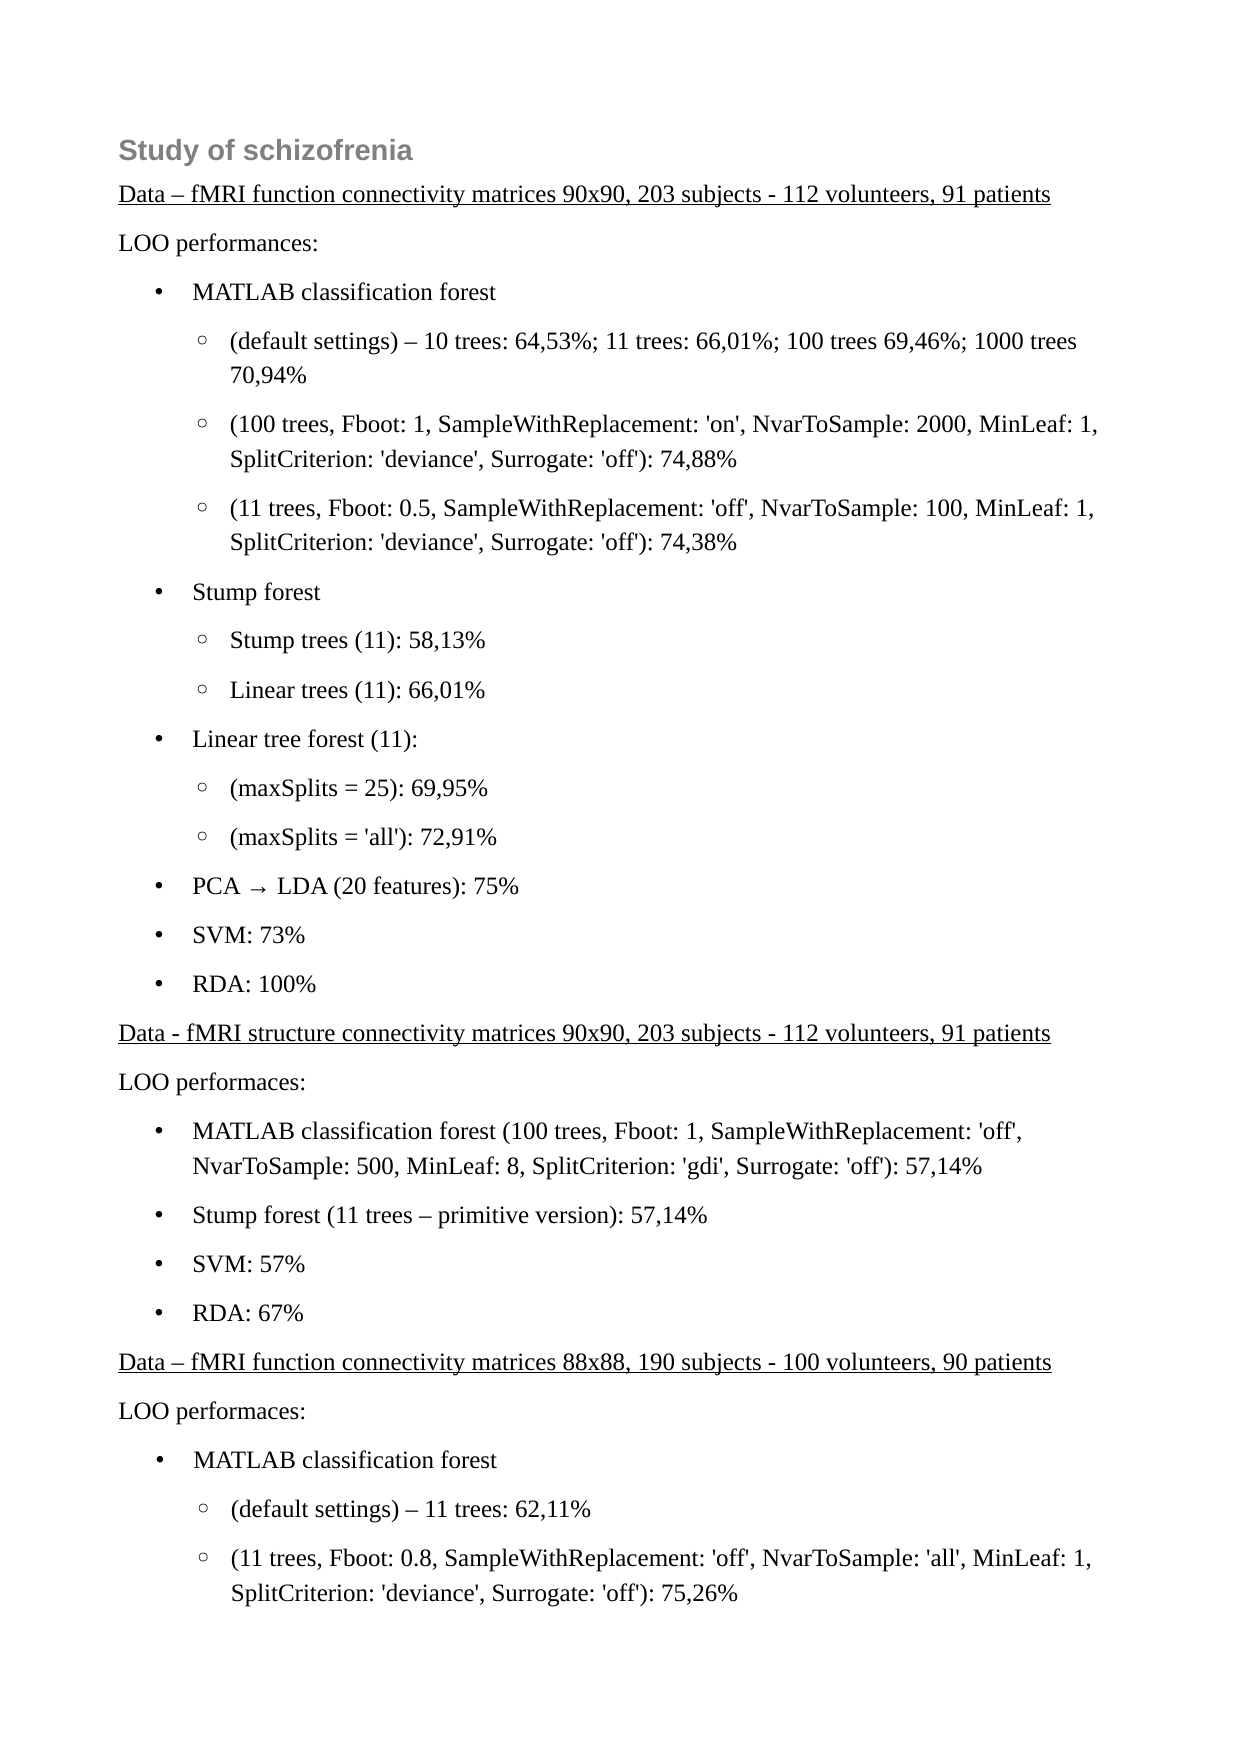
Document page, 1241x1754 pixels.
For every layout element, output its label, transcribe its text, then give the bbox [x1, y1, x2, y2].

text Data – fMRI function connectivity matrices 90x90, 203 subjects - 112 volunteers, 91 patients [118, 179, 1122, 207]
list MATLAB classification forest [156, 1445, 1122, 1474]
subtitle Study of schizofrenia [118, 133, 1122, 166]
list Stump trees (11): 58,13% [192, 626, 1122, 654]
list Stump forest [154, 577, 1122, 605]
list RDA: 67% [154, 1298, 1122, 1327]
list SVM: 57% [154, 1249, 1122, 1278]
text Data - fMRI structure connectivity matrices 90x90, 203 subjects - 112 volunteers, 91 patients [118, 1018, 1122, 1047]
list (default settings) – 10 trees: 64,53%; 11 trees: 66,01%; 100 trees 69,46%; 1000 trees 70,94% [192, 326, 1122, 389]
list MATLAB classification forest [154, 277, 1122, 306]
text LOO performaces: [118, 1067, 1122, 1096]
text LOO performaces: [118, 1396, 1122, 1425]
list MATLAB classification forest (100 trees, Fboot: 1, SampleWithReplacement: 'off', NvarToSample: 500, MinLeaf: 8, SplitCriterion: 'gdi', Surrogate: 'off'): 57,14% [154, 1116, 1122, 1179]
list PCA → LDA (20 features): 75% [154, 871, 1122, 900]
list (default settings) – 11 trees: 62,11% [193, 1494, 1122, 1523]
list Stump forest (11 trees – primitive version): 57,14% [154, 1200, 1122, 1228]
list (100 trees, Fboot: 1, SampleWithReplacement: 'on', NvarToSample: 2000, MinLeaf: 1, SplitCriterion: 'deviance', Surrogate: 'off'): 74,88% [192, 409, 1122, 473]
list Linear trees (11): 66,01% [192, 675, 1122, 703]
list (11 trees, Fboot: 0.8, SampleWithReplacement: 'off', NvarToSample: 'all', MinLeaf: 1, SplitCriterion: 'deviance', Surrogate: 'off'): 75,26% [193, 1543, 1122, 1606]
list Linear tree forest (11): [154, 724, 1122, 752]
list (11 trees, Fboot: 0.5, SampleWithReplacement: 'off', NvarToSample: 100, MinLeaf: 1, SplitCriterion: 'deviance', Surrogate: 'off'): 74,38% [192, 493, 1122, 556]
list (maxSplits = 25): 69,95% [192, 773, 1122, 802]
list (maxSplits = 'all'): 72,91% [192, 822, 1122, 851]
list SVM: 73% [154, 920, 1122, 949]
text LOO performances: [118, 228, 1122, 257]
text Data – fMRI function connectivity matrices 88x88, 190 subjects - 100 volunteers, 90 patients [118, 1347, 1122, 1376]
list RDA: 100% [154, 969, 1122, 998]
